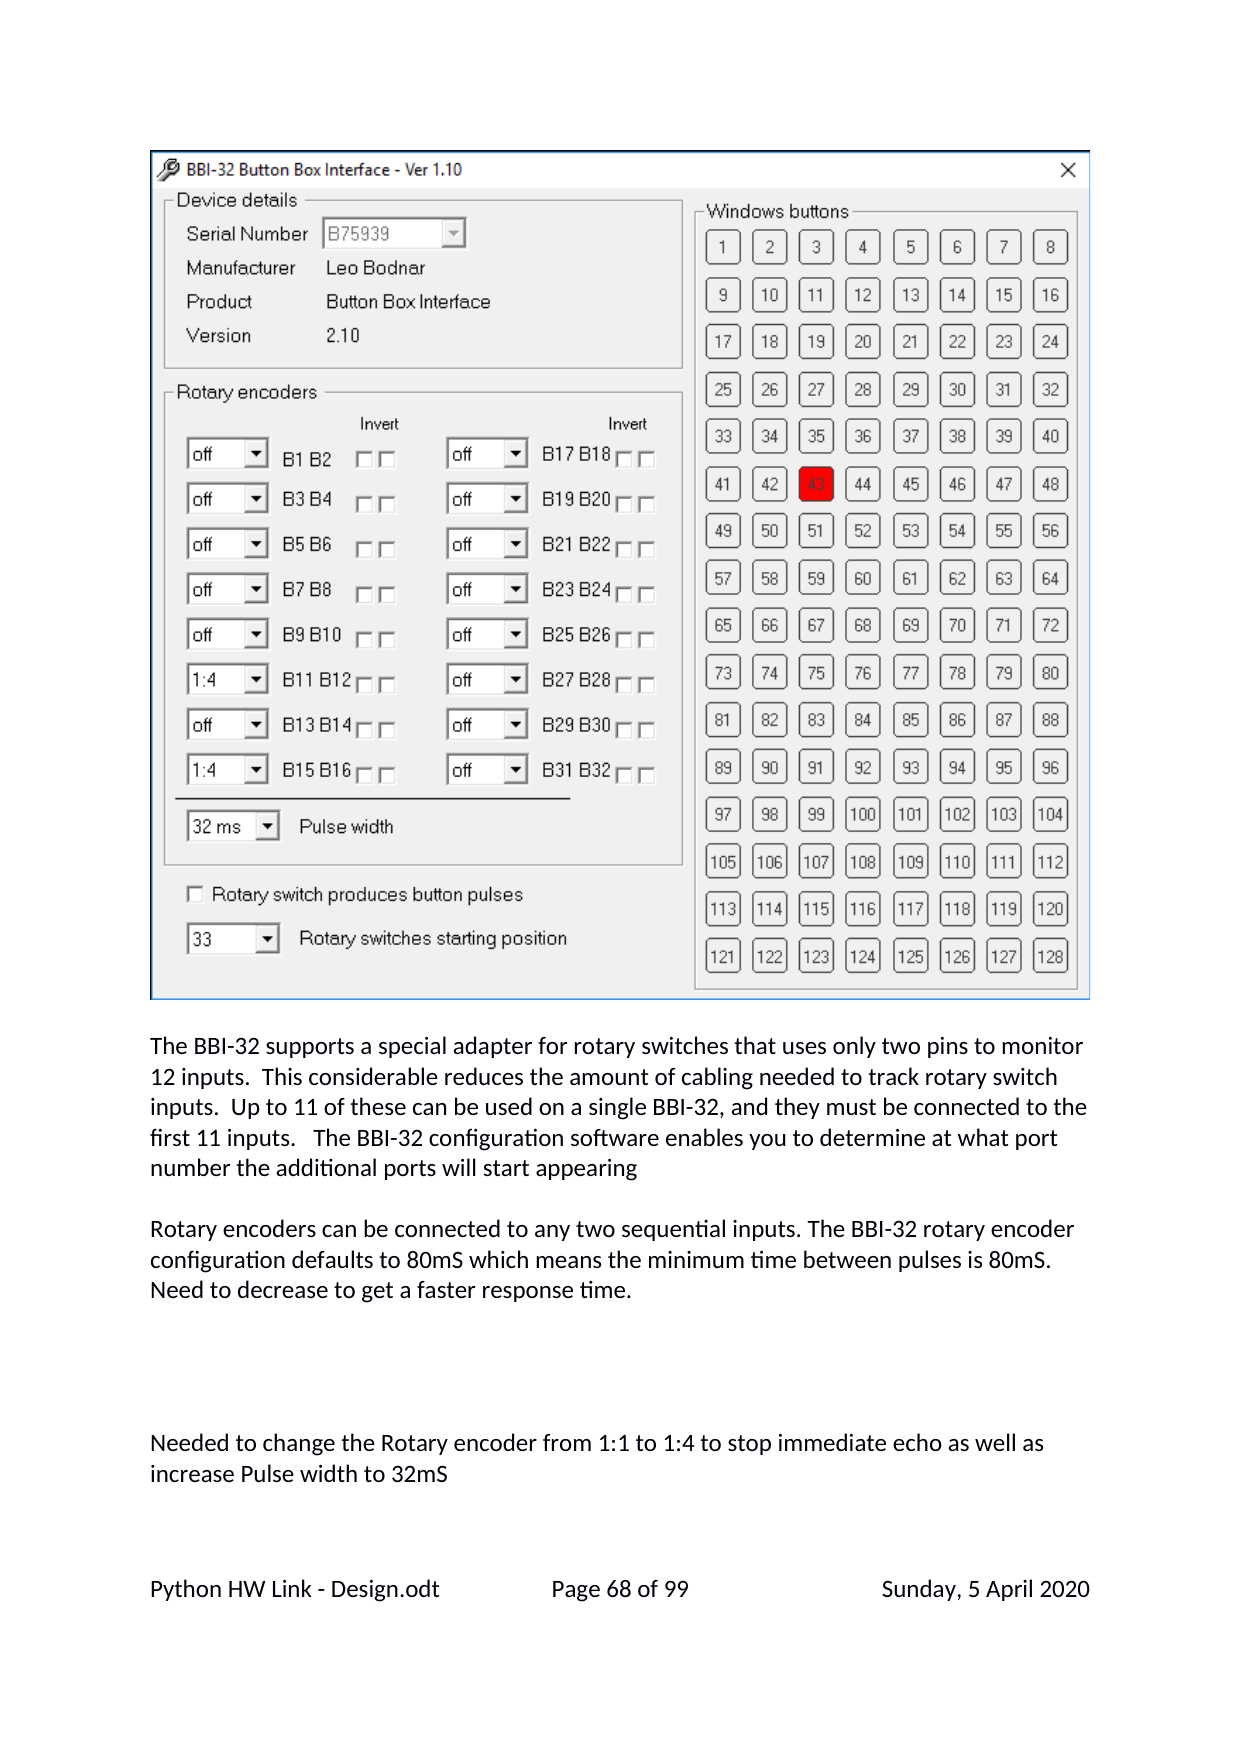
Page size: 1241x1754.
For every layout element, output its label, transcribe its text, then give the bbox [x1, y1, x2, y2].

text The BBI-32 supports a special adapter for rotary switches that uses only two pins to monitor 12 inputs. This considerable reduces the amount of cabling needed to track rotary switch inputs. Up to 11 of these can be used on a single BBI-32, and they must be connected to the first 11 inputs. The BBI-32 configuration software enables you to determine at what port number the additional ports will start appearing [150, 1031, 1090, 1183]
picture [150, 150, 1091, 1000]
text Rotary encoders can be connected to any two sequential inputs. The BBI-32 rotary encoder configuration defaults to 80mS which means the minimum time between pulses is 80mS. Need to decrease to get a faster response time. [150, 1214, 1090, 1305]
text Needed to change the Rotary encoder from 1:1 to 1:4 to stop immediate echo as well as increase Pulse width to 32mS [150, 1427, 1090, 1488]
